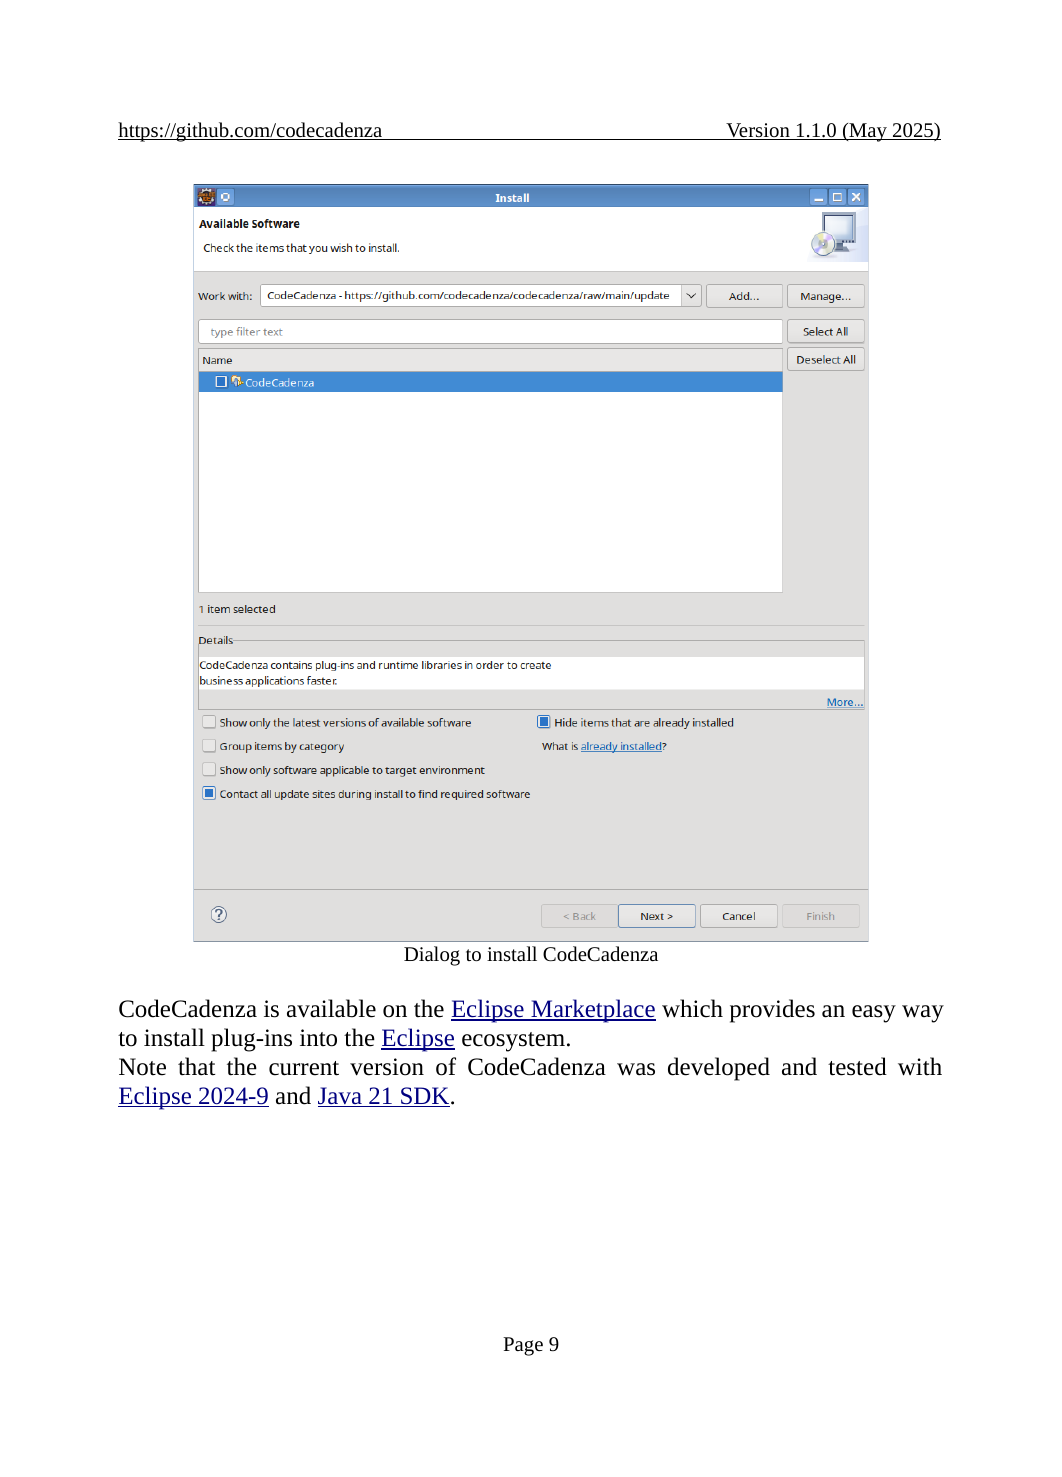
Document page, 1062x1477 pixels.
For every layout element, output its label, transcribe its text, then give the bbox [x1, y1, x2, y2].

picture [193, 184, 869, 942]
text Note that the current version of CodeCadenza was developed and tested with Eclipse 2024-9 and Java 21 SDK. [118, 1052, 944, 1109]
text CodeCadenza is available on the Eclipse Marketplace which provides an easy way to install plug-ins into the Eclipse ecosystem. [118, 994, 944, 1052]
text Dialog to install CodeCadenza [193, 942, 868, 966]
